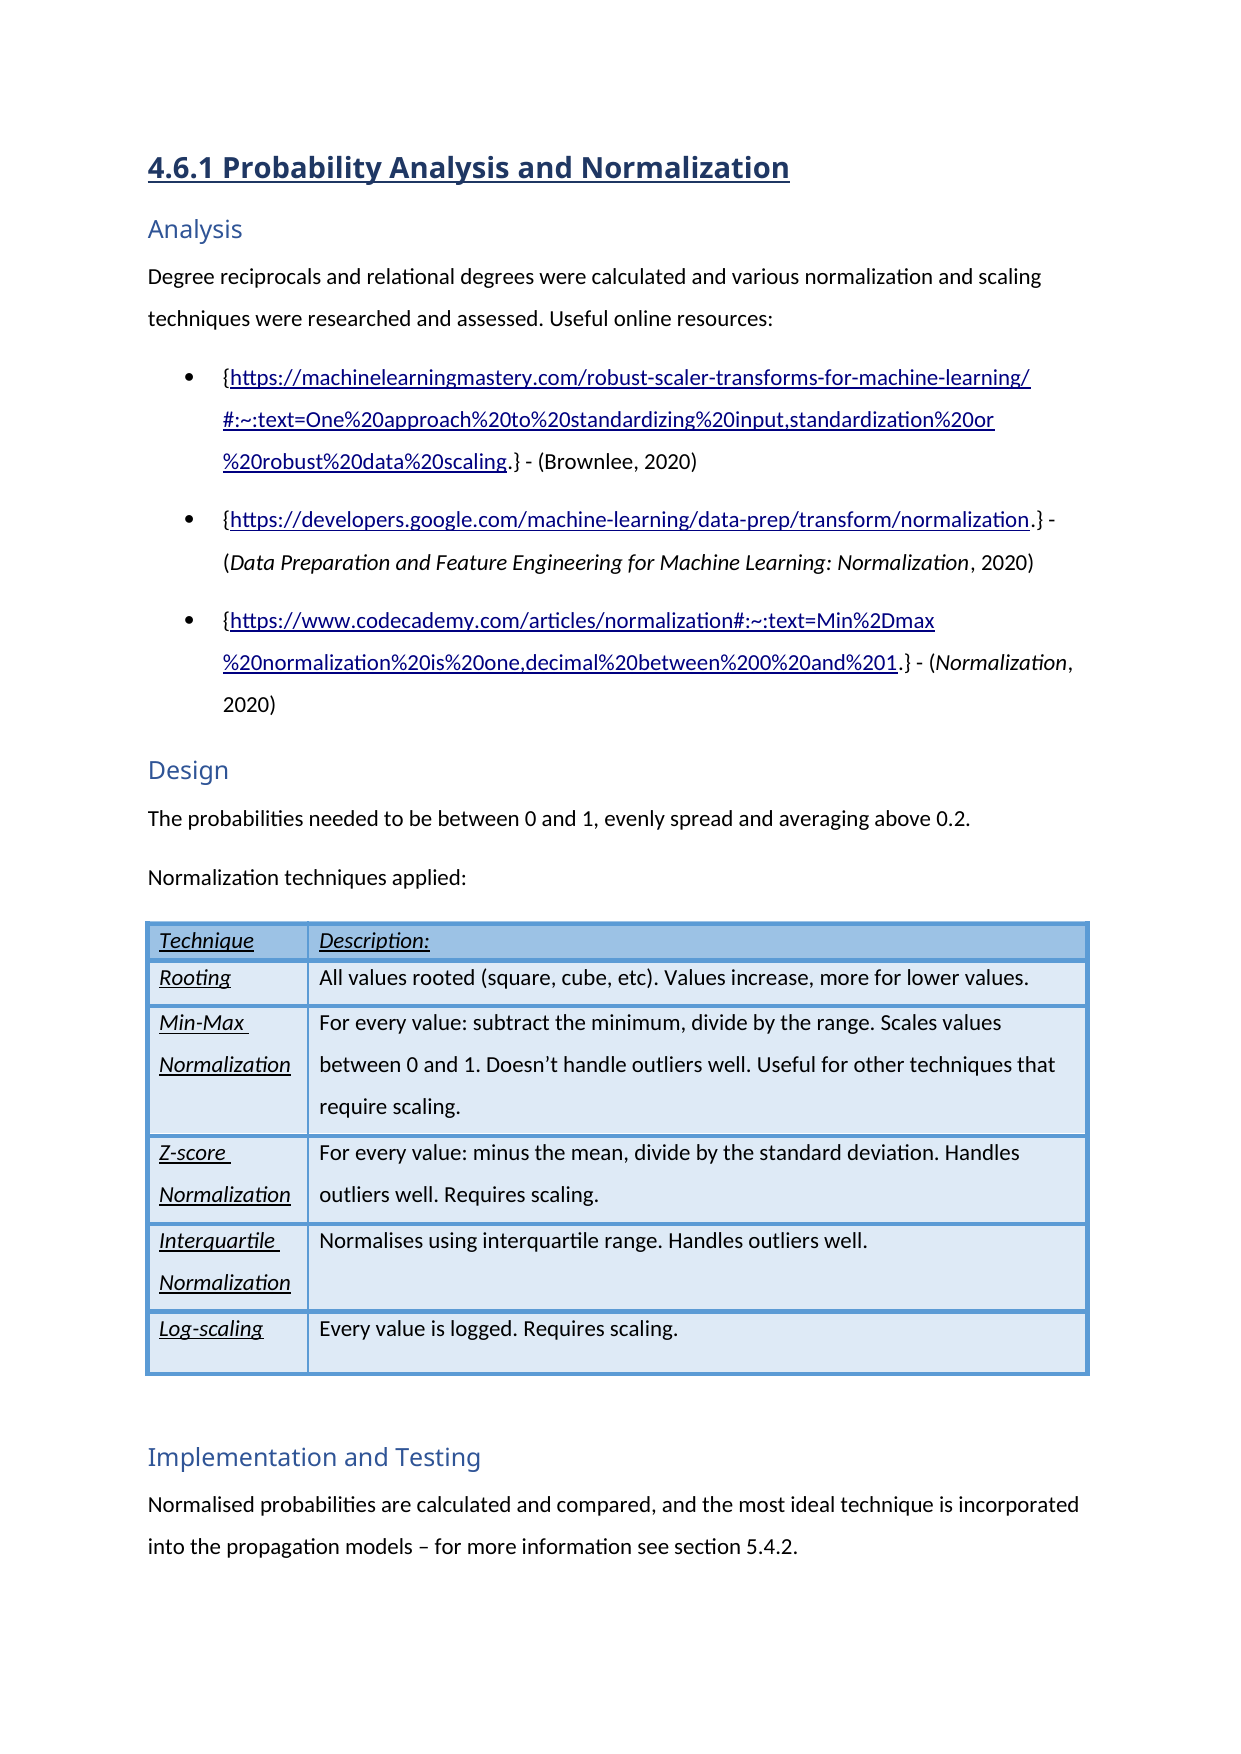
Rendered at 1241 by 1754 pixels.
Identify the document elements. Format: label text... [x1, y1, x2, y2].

subtitle Implementation and Testing [148, 1439, 1092, 1473]
table_header Description: [309, 926, 1085, 958]
list {https://machinelearningmastery.com/robust-scaler-transforms-for-machine-learning/#:~:text=One%20approach%20to%20standardizing%20input,standardization%20or%20robust%20data%20scaling.} - (Brownlee, 2020) [185, 363, 1092, 475]
list {https://www.codecademy.com/articles/normalization#:~:text=Min%2Dmax%20normalization%20is%20one,decimal%20between%200%20and%201.} - (Normalization, 2020) [185, 606, 1092, 718]
text Normalised probabilities are calculated and compared, and the most ideal technique is incorporated into the propagation models – for more information see section 5.4.2. [148, 1490, 1092, 1560]
table_cell Z-score Normalization [150, 1138, 307, 1221]
subtitle 4.6.1 Probability Analysis and Normalization [148, 148, 1092, 187]
text Degree reciprocals and relational degrees were calculated and various normalization and scaling techniques were researched and assessed. Useful online resources: [148, 262, 1092, 332]
table_cell For every value: subtract the minimum, divide by the range. Scales values between 0 and 1. Doesn’t handle outliers well. Useful for other techniques that require scaling. [309, 1008, 1085, 1133]
table_cell Rooting [150, 963, 307, 1004]
list {https://developers.google.com/machine-learning/data-prep/transform/normalization.} - (Data Preparation and Feature Engineering for Machine Learning: Normalization, 2020) [185, 506, 1092, 576]
table_cell Normalises using interquartile range. Handles outliers well. [309, 1226, 1085, 1309]
table_header Technique [150, 926, 307, 958]
table_cell Interquartile Normalization [150, 1226, 307, 1309]
text Normalization techniques applied: [148, 863, 1092, 891]
table_cell For every value: minus the mean, divide by the standard deviation. Handles outliers well. Requires scaling. [309, 1138, 1085, 1221]
text The probabilities needed to be between 0 and 1, evenly spread and averaging above 0.2. [148, 804, 1092, 832]
table_cell Min-Max Normalization [150, 1008, 307, 1133]
subtitle Analysis [148, 211, 1092, 245]
table_cell Log-scaling [150, 1314, 307, 1372]
subtitle Design [148, 753, 1092, 787]
table_cell Every value is logged. Requires scaling. [309, 1314, 1085, 1372]
table_cell All values rooted (square, cube, etc). Values increase, more for lower values. [309, 963, 1085, 1004]
